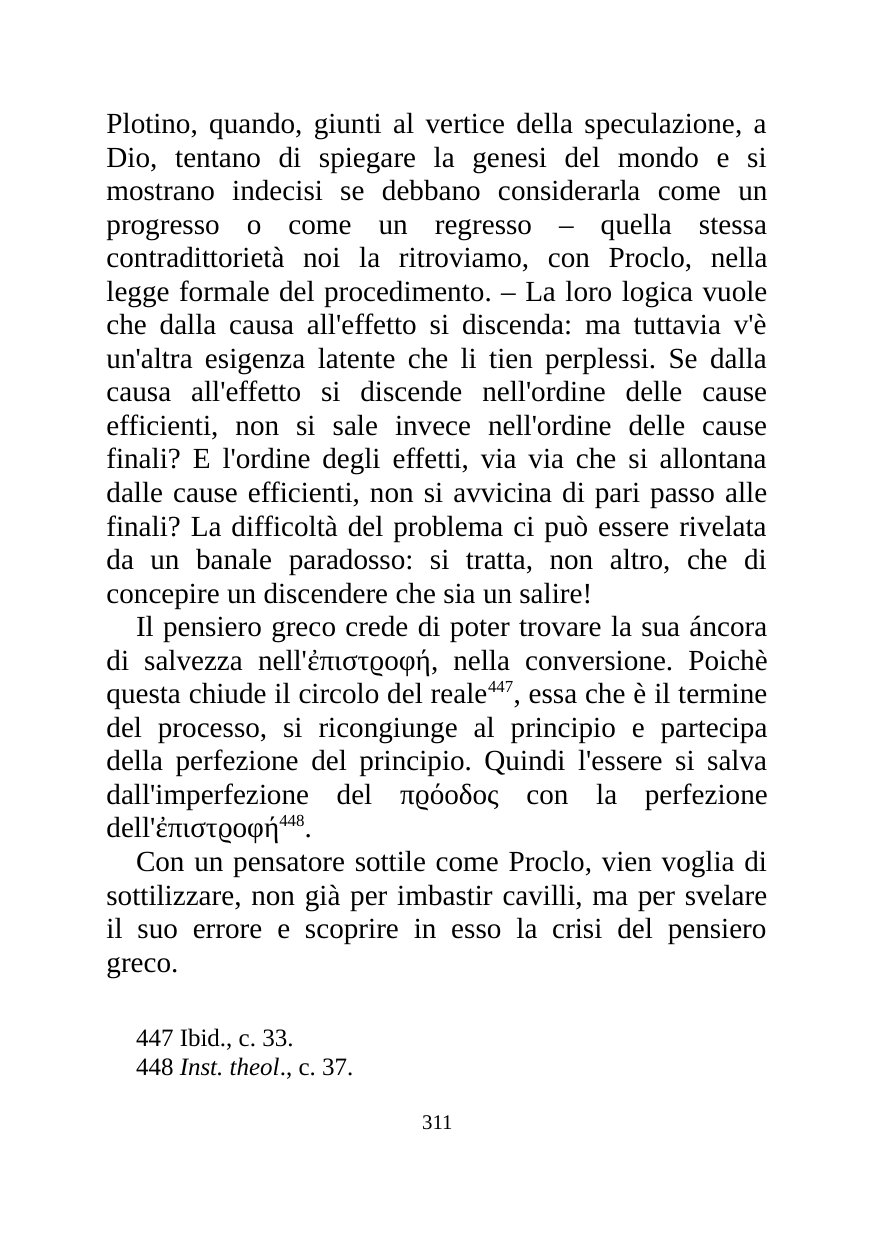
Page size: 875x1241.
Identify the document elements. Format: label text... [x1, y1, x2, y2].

text Plotino, quando, giunti al vertice della speculazione, a Dio, tentano di spiegare la genesi del mondo e si mostrano indecisi se debbano considerarla come un progresso o come un regresso – quella stessa contradittorietà noi la ritroviamo, con Proclo, nella legge formale del procedimento. – La loro logica vuole che dalla causa all'effetto si discenda: ma tuttavia v'è un'altra esigenza latente che li tien perplessi. Se dalla causa all'effetto si discende nell'ordine delle cause efficienti, non si sale invece nell'ordine delle cause finali? E l'ordine degli effetti, via via che si allontana dalle cause efficienti, non si avvicina di pari passo alle finali? La difficoltà del problema ci può essere rivelata da un banale paradosso: si tratta, non altro, che di concepire un discendere che sia un salire! [106, 106, 768, 609]
text Con un pensatore sottile come Proclo, vien voglia di sottilizzare, non già per imbastir cavilli, ma per svelare il suo errore e scoprire in esso la crisi del pensiero greco. [106, 844, 768, 978]
text Il pensiero greco crede di poter trovare la sua áncora di salvezza nell'ἐπιστϱοφή, nella conversione. Poichè questa chiude il circolo del reale, essa che è il termine del processo, si ricongiunge al principio e partecipa della perfezione del principio. Quindi l'essere si salva dall'imperfezione del πϱόοδος con la perfezione dell'ἐπιστϱοφή. [106, 609, 768, 844]
text Inst. theol., c. 37. [106, 1052, 768, 1080]
text Ibid., c. 33. [106, 1023, 768, 1052]
